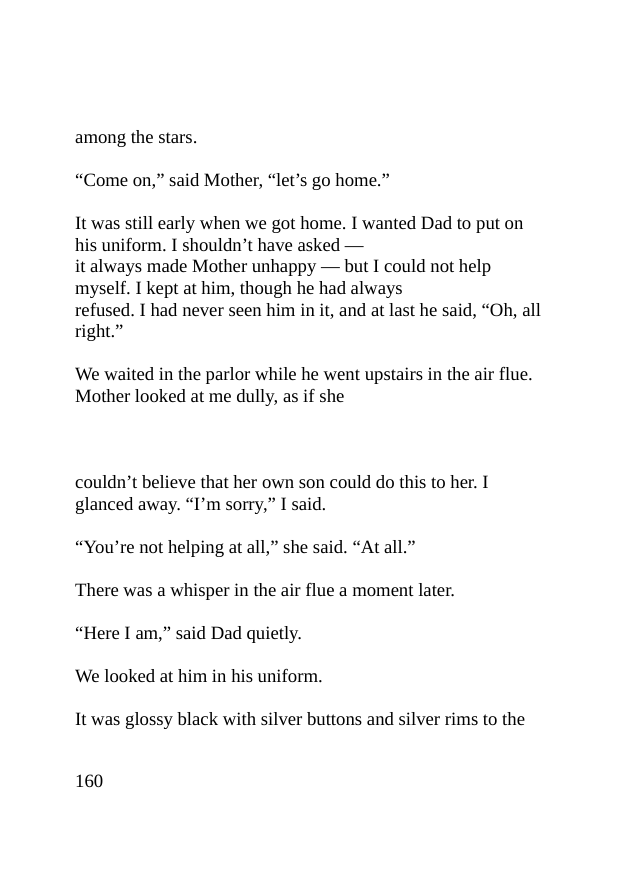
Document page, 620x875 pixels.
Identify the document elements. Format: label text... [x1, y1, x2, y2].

text among the stars. “Come on,” said Mother, “let’s go home.” It was still early when we got home. I wanted Dad to put on his uniform. I shouldn’t have asked — it always made Mother unhappy — but I could not help myself. I kept at him, though he had always refused. I had never seen him in it, and at last he said, “Oh, all right.” We waited in the parlor while he went upstairs in the air flue. Mother looked at me dully, as if she couldn’t believe that her own son could do this to her. I glanced away. “I’m sorry,” I said. “You’re not helping at all,” she said. “At all.” There was a whisper in the air flue a moment later. “Here I am,” said Dad quietly. We looked at him in his uniform. It was glossy black with silver buttons and silver rims to the [75, 126, 544, 730]
